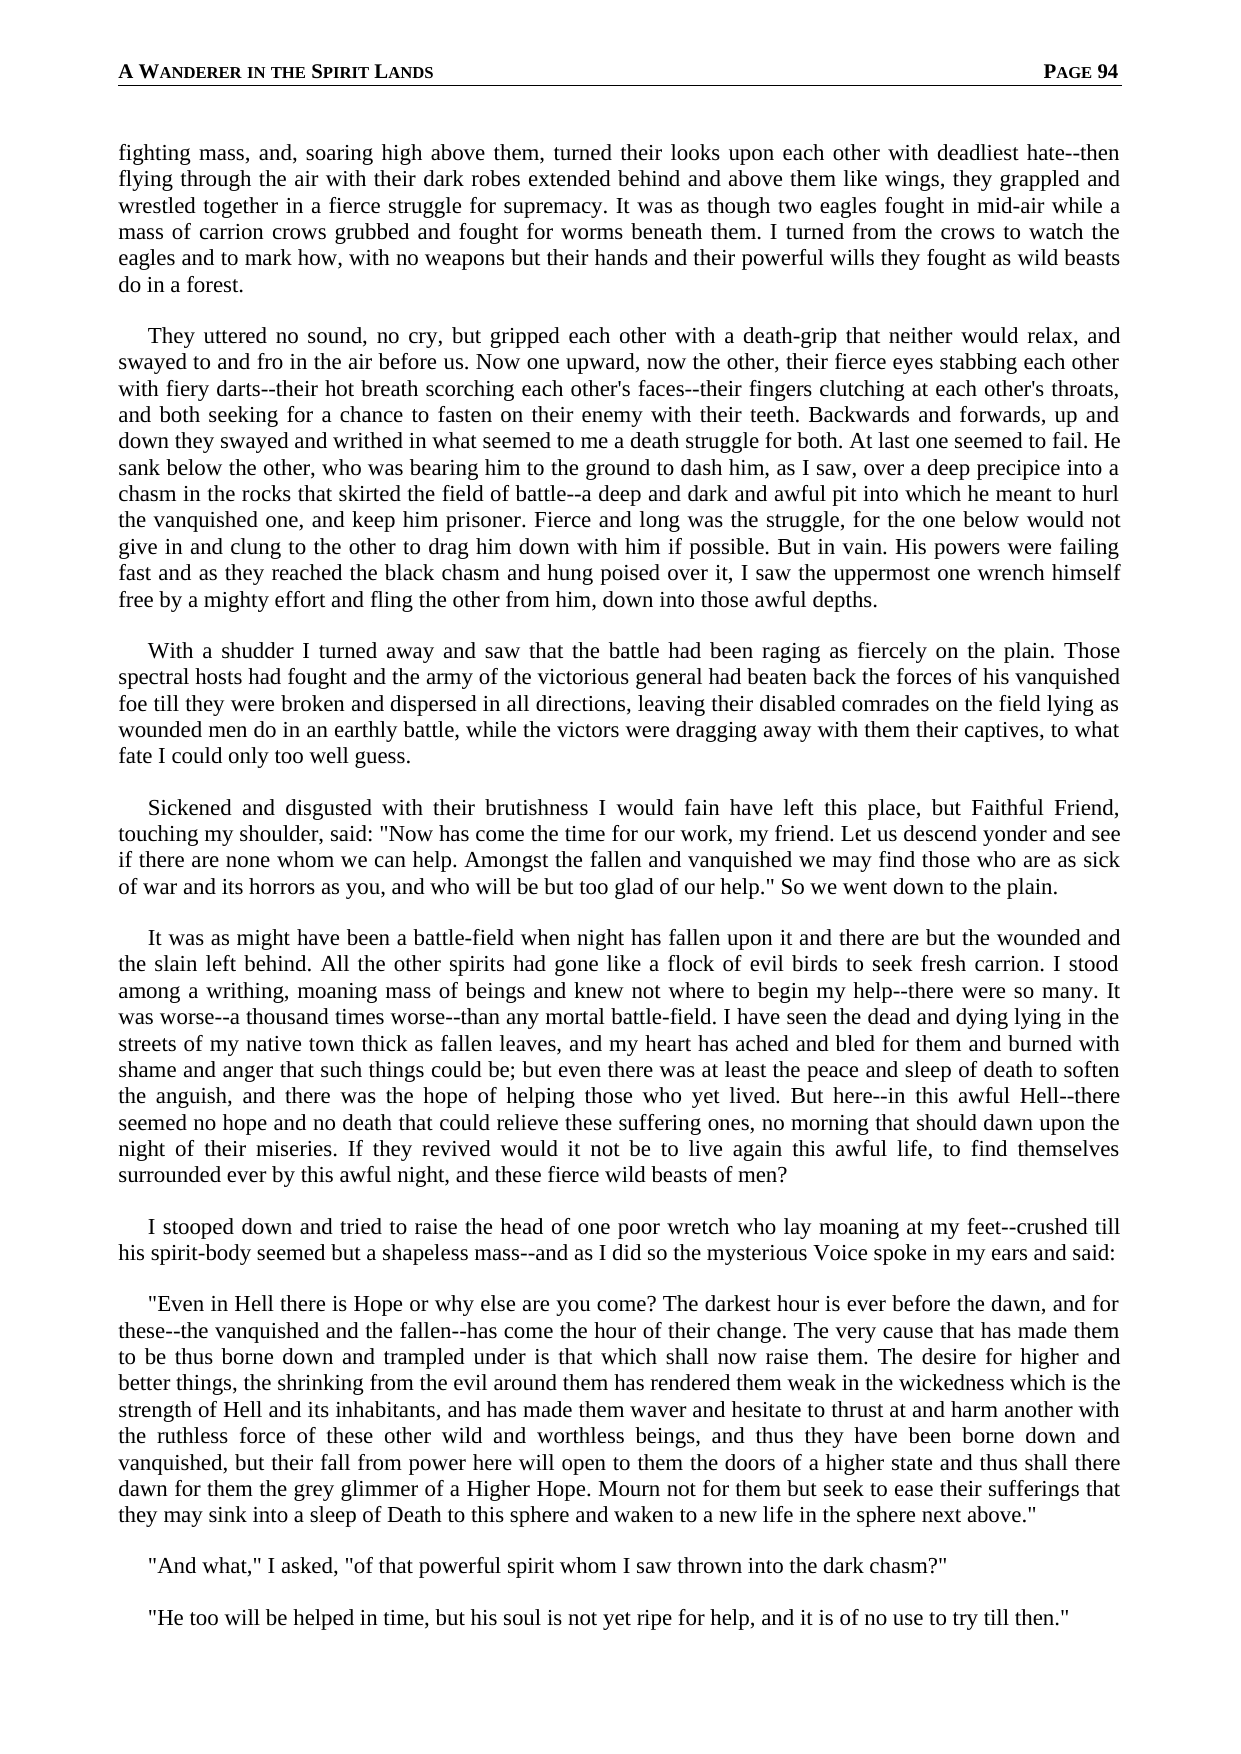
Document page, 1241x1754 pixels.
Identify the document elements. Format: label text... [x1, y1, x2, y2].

text fighting mass, and, soaring high above them, turned their looks upon each other with deadliest hate--then flying through the air with their dark robes extended behind and above them like wings, they grappled and wrestled together in a fierce struggle for supremacy. It was as though two eagles fought in mid-air while a mass of carrion crows grubbed and fought for worms beneath them. I turned from the crows to watch the eagles and to mark how, with no weapons but their hands and their powerful wills they fought as wild beasts do in a forest. [118, 139, 1122, 297]
text It was as might have been a battle-field when night has fallen upon it and there are but the wounded and the slain left behind. All the other spirits had gone like a flock of evil birds to seek fresh carrion. I stood among a writhing, moaning mass of beings and knew not where to begin my help--there were so many. It was worse--a thousand times worse--than any mortal battle-field. I have seen the dead and dying lying in the streets of my native town thick as fallen leaves, and my heart has ached and bled for them and burned with shame and anger that such things could be; but even there was at least the peace and sleep of death to soften the anguish, and there was the hope of helping those who yet lived. But here--in this awful Hell--there seemed no hope and no death that could relieve these suffering ones, no morning that should dawn upon the night of their miseries. If they revived would it not be to live again this awful life, to find themselves surrounded ever by this awful night, and these fierce wild beasts of men? [118, 924, 1122, 1188]
text "And what," I asked, "of that powerful spirit whom I saw thrown into the dark chasm?" [118, 1553, 1122, 1579]
text I stooped down and tried to raise the head of one poor wretch who lay moaning at my feet--crushed till his spirit-body seemed but a shapeless mass--and as I did so the mysterious Voice spoke in my ears and said: [118, 1213, 1122, 1265]
text Sickened and disgusted with their brutishness I would fain have left this place, but Faithful Friend, touching my shoulder, said: "Now has come the time for our work, my friend. Let us descend yonder and see if there are none whom we can help. Amongst the fallen and vanquished we may find those who are as sick of war and its horrors as you, and who will be but too glad of our help." So we went down to the plain. [118, 794, 1122, 899]
text "He too will be helped in time, but his soul is not yet ripe for help, and it is of no use to try till then." [118, 1604, 1122, 1630]
text With a shudder I turned away and saw that the battle had been raging as fiercely on the plain. Those spectral hosts had fought and the army of the victorious general had beaten back the forces of his vanquished foe till they were broken and dispersed in all directions, leaving their disabled comrades on the field lying as wounded men do in an earthly battle, while the victors were dragging away with them their captives, to what fate I could only too well guess. [118, 637, 1122, 769]
text "Even in Hell there is Hope or why else are you come? The darkest hour is ever before the dawn, and for these--the vanquished and the fallen--has come the hour of their change. The very cause that has made them to be thus borne down and trampled under is that which shall now raise them. The desire for higher and better things, the shrinking from the evil around them has rendered them weak in the wickedness which is the strength of Hell and its inhabitants, and has made them waver and hesitate to thrust at and harm another with the ruthless force of these other wild and worthless beings, and thus they have been borne down and vanquished, but their fall from power here will open to them the doors of a higher state and thus shall there dawn for them the grey glimmer of a Higher Hope. Mourn not for them but seek to ease their sufferings that they may sink into a sleep of Death to this sphere and waken to a new life in the sphere next above." [118, 1290, 1122, 1528]
text They uttered no sound, no cry, but gripped each other with a death-grip that neither would relax, and swayed to and fro in the air before us. Now one upward, now the other, their fierce eyes stabbing each other with fiery darts--their hot breath scorching each other's faces--their fingers clutching at each other's throats, and both seeking for a chance to fasten on their enemy with their teeth. Backwards and forwards, up and down they swayed and writhed in what seemed to me a death struggle for both. At last one seemed to fail. He sank below the other, who was bearing him to the ground to dash him, as I saw, over a deep precipice into a chasm in the rocks that skirted the field of battle--a deep and dark and awful pit into which he meant to hurl the vanquished one, and keep him prisoner. Fierce and long was the struggle, for the one below would not give in and clung to the other to drag him down with him if possible. But in vain. His powers were failing fast and as they reached the black chasm and hung poised over it, I saw the uppermost one wrench himself free by a mighty effort and fling the other from him, down into those awful depths. [118, 322, 1122, 612]
